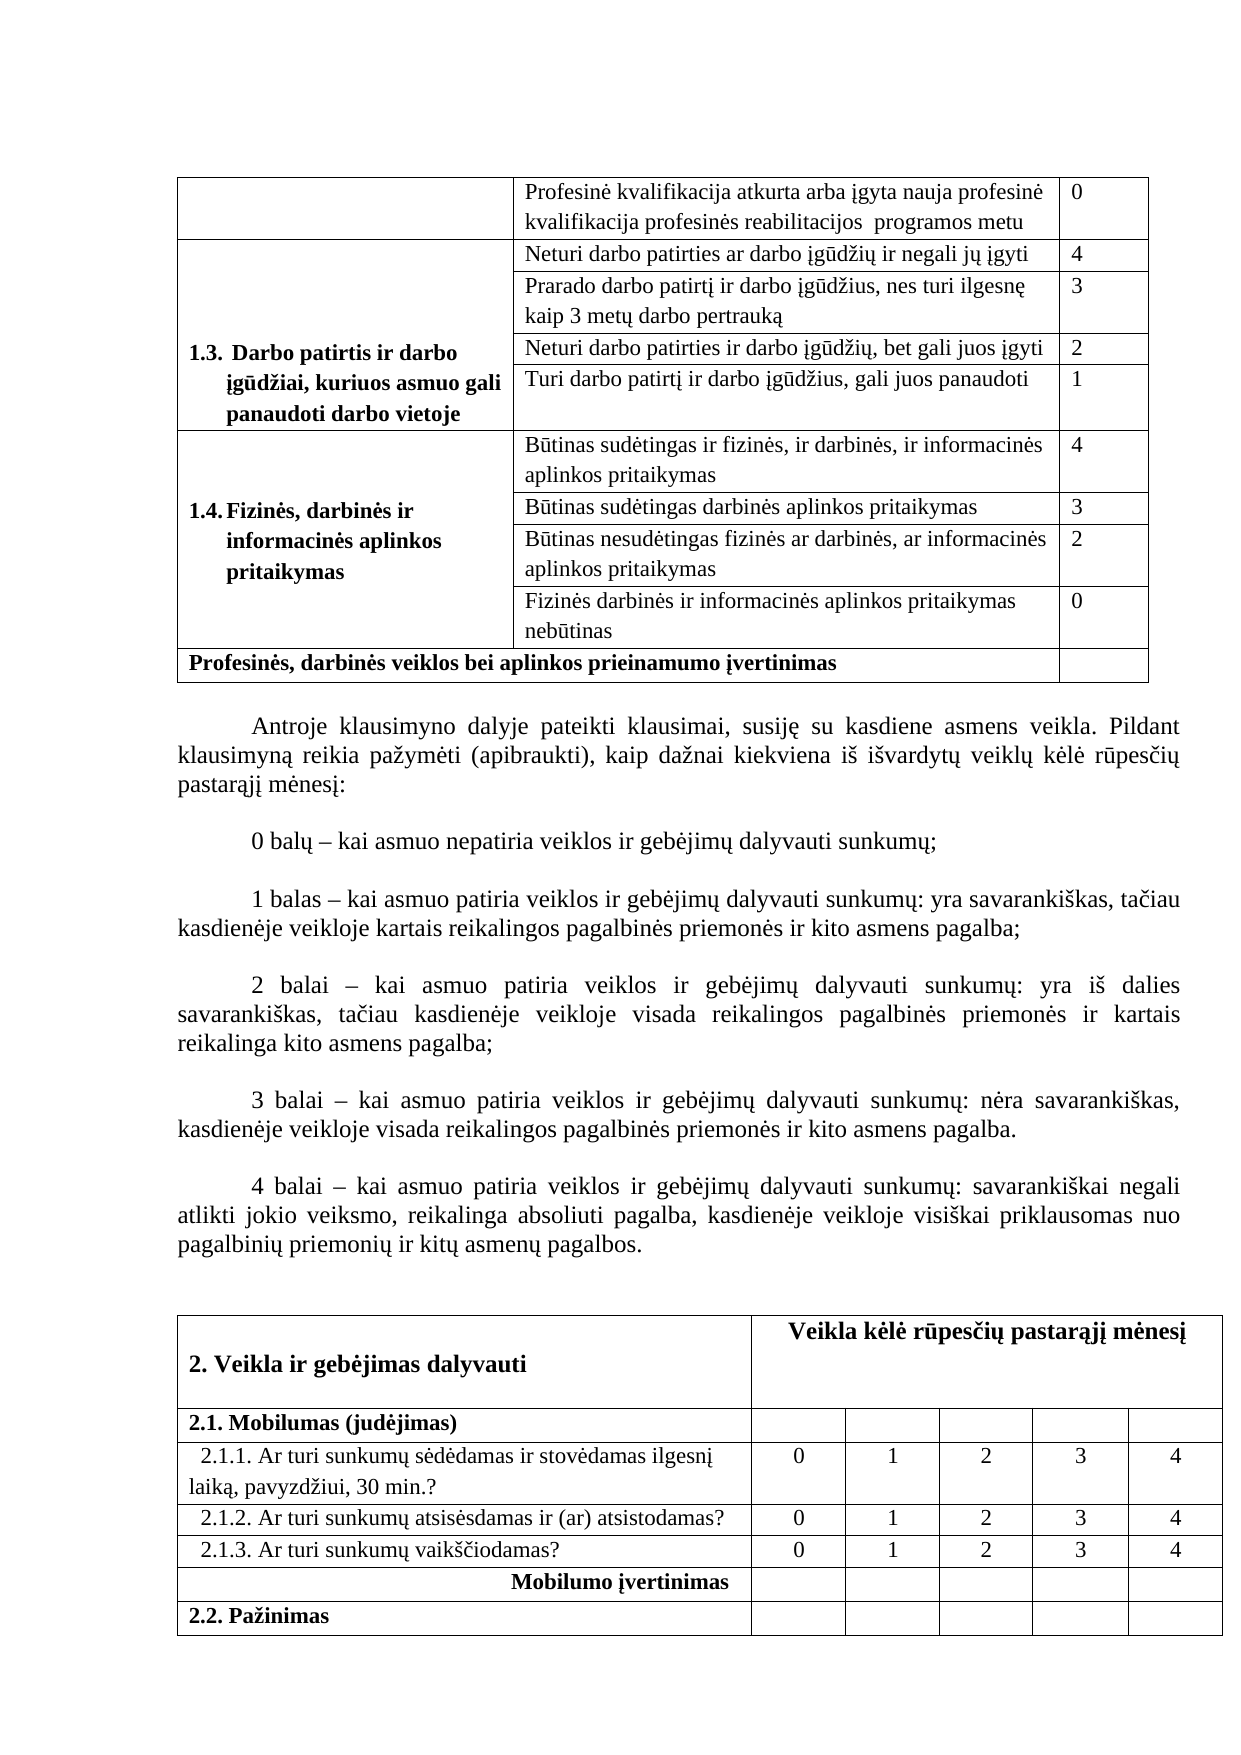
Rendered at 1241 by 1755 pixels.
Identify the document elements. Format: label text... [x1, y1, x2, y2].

text 1 balas – kai asmuo patiria veiklos ir gebėjimų dalyvauti sunkumų: yra savarankiškas, tačiau kasdienėje veikloje kartais reikalingos pagalbinės priemonės ir kito asmens pagalba; [177, 884, 1181, 941]
table_cell [752, 1602, 845, 1635]
text 2 balai – kai asmuo patiria veiklos ir gebėjimų dalyvauti sunkumų: yra iš dalies savarankiškas, tačiau kasdienėje veikloje visada reikalingos pagalbinės priemonės ir kartais reikalinga kito asmens pagalba; [177, 970, 1181, 1056]
table_cell 2.2. Pažinimas [178, 1602, 751, 1635]
table_cell 4 [1060, 431, 1148, 492]
table_cell 1 [846, 1443, 939, 1503]
table_cell [940, 1602, 1032, 1635]
table_cell Neturi darbo patirties ar darbo įgūdžių ir negali jų įgyti [514, 240, 1059, 271]
table_cell 2 [1060, 334, 1148, 364]
table_cell Profesinės, darbinės veiklos bei aplinkos prieinamumo įvertinimas [178, 649, 1059, 682]
table_cell Fizinės darbinės ir informacinės aplinkos pritaikymas nebūtinas [514, 587, 1059, 647]
table_cell 1.4. Fizinės, darbinės ir informacinės aplinkos pritaikymas [178, 431, 513, 647]
table_cell [1033, 1409, 1128, 1442]
table_cell 3 [1033, 1505, 1128, 1535]
table_header 2. Veikla ir gebėjimas dalyvauti [178, 1316, 751, 1407]
table_cell Prarado darbo patirtį ir darbo įgūdžius, nes turi ilgesnę kaip 3 metų darbo pertrauką [514, 272, 1059, 333]
table_cell 4 [1129, 1443, 1222, 1503]
table_cell 3 [1033, 1536, 1128, 1567]
table_cell 2.1. Mobilumas (judėjimas) [178, 1409, 751, 1442]
table_cell 0 [752, 1505, 845, 1535]
table_cell [846, 1409, 939, 1442]
table_cell [940, 1568, 1032, 1601]
text 0 balų – kai asmuo nepatiria veiklos ir gebėjimų dalyvauti sunkumų; [177, 826, 1181, 855]
table_cell [1033, 1568, 1128, 1601]
table_cell Turi darbo patirtį ir darbo įgūdžius, gali juos panaudoti [514, 365, 1059, 430]
text Antroje klausimyno dalyje pateikti klausimai, susiję su kasdiene asmens veikla. Pildant klausimyną reikia pažymėti (apibraukti), kaip dažnai kiekviena iš išvardytų veiklų kėlė rūpesčių pastarąjį mėnesį: [177, 711, 1181, 798]
table_cell 2.1.3. Ar turi sunkumų vaikščiodamas? [178, 1536, 751, 1567]
table_cell 3 [1060, 493, 1148, 524]
table_cell [1129, 1568, 1222, 1601]
table_cell 1 [846, 1536, 939, 1567]
table_cell 0 [752, 1536, 845, 1567]
table_cell [752, 1409, 845, 1442]
table_cell 2 [940, 1443, 1032, 1503]
table_cell Būtinas sudėtingas ir fizinės, ir darbinės, ir informacinės aplinkos pritaikymas [514, 431, 1059, 492]
table_cell Neturi darbo patirties ir darbo įgūdžių, bet gali juos įgyti [514, 334, 1059, 364]
table_cell Būtinas sudėtingas darbinės aplinkos pritaikymas [514, 493, 1059, 524]
table_cell [752, 1568, 845, 1601]
table_cell 3 [1033, 1443, 1128, 1503]
table_cell 2 [940, 1536, 1032, 1567]
table_cell 2 [1060, 525, 1148, 586]
table_cell 2 [940, 1505, 1032, 1535]
table_cell [1033, 1602, 1128, 1635]
table_header Veikla kėlė rūpesčių pastarąjį mėnesį [752, 1316, 1222, 1407]
table_cell [1060, 649, 1148, 682]
table_cell 0 [1060, 178, 1148, 239]
table_cell 0 [1060, 587, 1148, 647]
table_cell [178, 178, 513, 239]
table_cell 1 [846, 1505, 939, 1535]
table_cell Profesinė kvalifikacija atkurta arba įgyta nauja profesinė kvalifikacija profesinės reabilitacijos programos metu [514, 178, 1059, 239]
table_cell 1 [1060, 365, 1148, 430]
table_cell Mobilumo įvertinimas [178, 1568, 751, 1601]
text 3 balai – kai asmuo patiria veiklos ir gebėjimų dalyvauti sunkumų: nėra savarankiškas, kasdienėje veikloje visada reikalingos pagalbinės priemonės ir kito asmens pagalba. [177, 1085, 1181, 1143]
table_cell 4 [1060, 240, 1148, 271]
table_cell Būtinas nesudėtingas fizinės ar darbinės, ar informacinės aplinkos pritaikymas [514, 525, 1059, 586]
table_cell 4 [1129, 1505, 1222, 1535]
table_cell [940, 1409, 1032, 1442]
table_cell 2.1.2. Ar turi sunkumų atsisėsdamas ir (ar) atsistodamas? [178, 1505, 751, 1535]
table_cell [846, 1568, 939, 1601]
table_cell [846, 1602, 939, 1635]
text 4 balai – kai asmuo patiria veiklos ir gebėjimų dalyvauti sunkumų: savarankiškai negali atlikti jokio veiksmo, reikalinga absoliuti pagalba, kasdienėje veikloje visiškai priklausomas nuo pagalbinių priemonių ir kitų asmenų pagalbos. [177, 1171, 1181, 1258]
table_cell 3 [1060, 272, 1148, 333]
table_cell 1.3. Darbo patirtis ir darbo įgūdžiai, kuriuos asmuo gali panaudoti darbo vietoje [178, 240, 513, 430]
table_cell 4 [1129, 1536, 1222, 1567]
table_cell 2.1.1. Ar turi sunkumų sėdėdamas ir stovėdamas ilgesnį laiką, pavyzdžiui, 30 min.? [178, 1443, 751, 1503]
table_cell 0 [752, 1443, 845, 1503]
table_cell [1129, 1602, 1222, 1635]
table_cell [1129, 1409, 1222, 1442]
